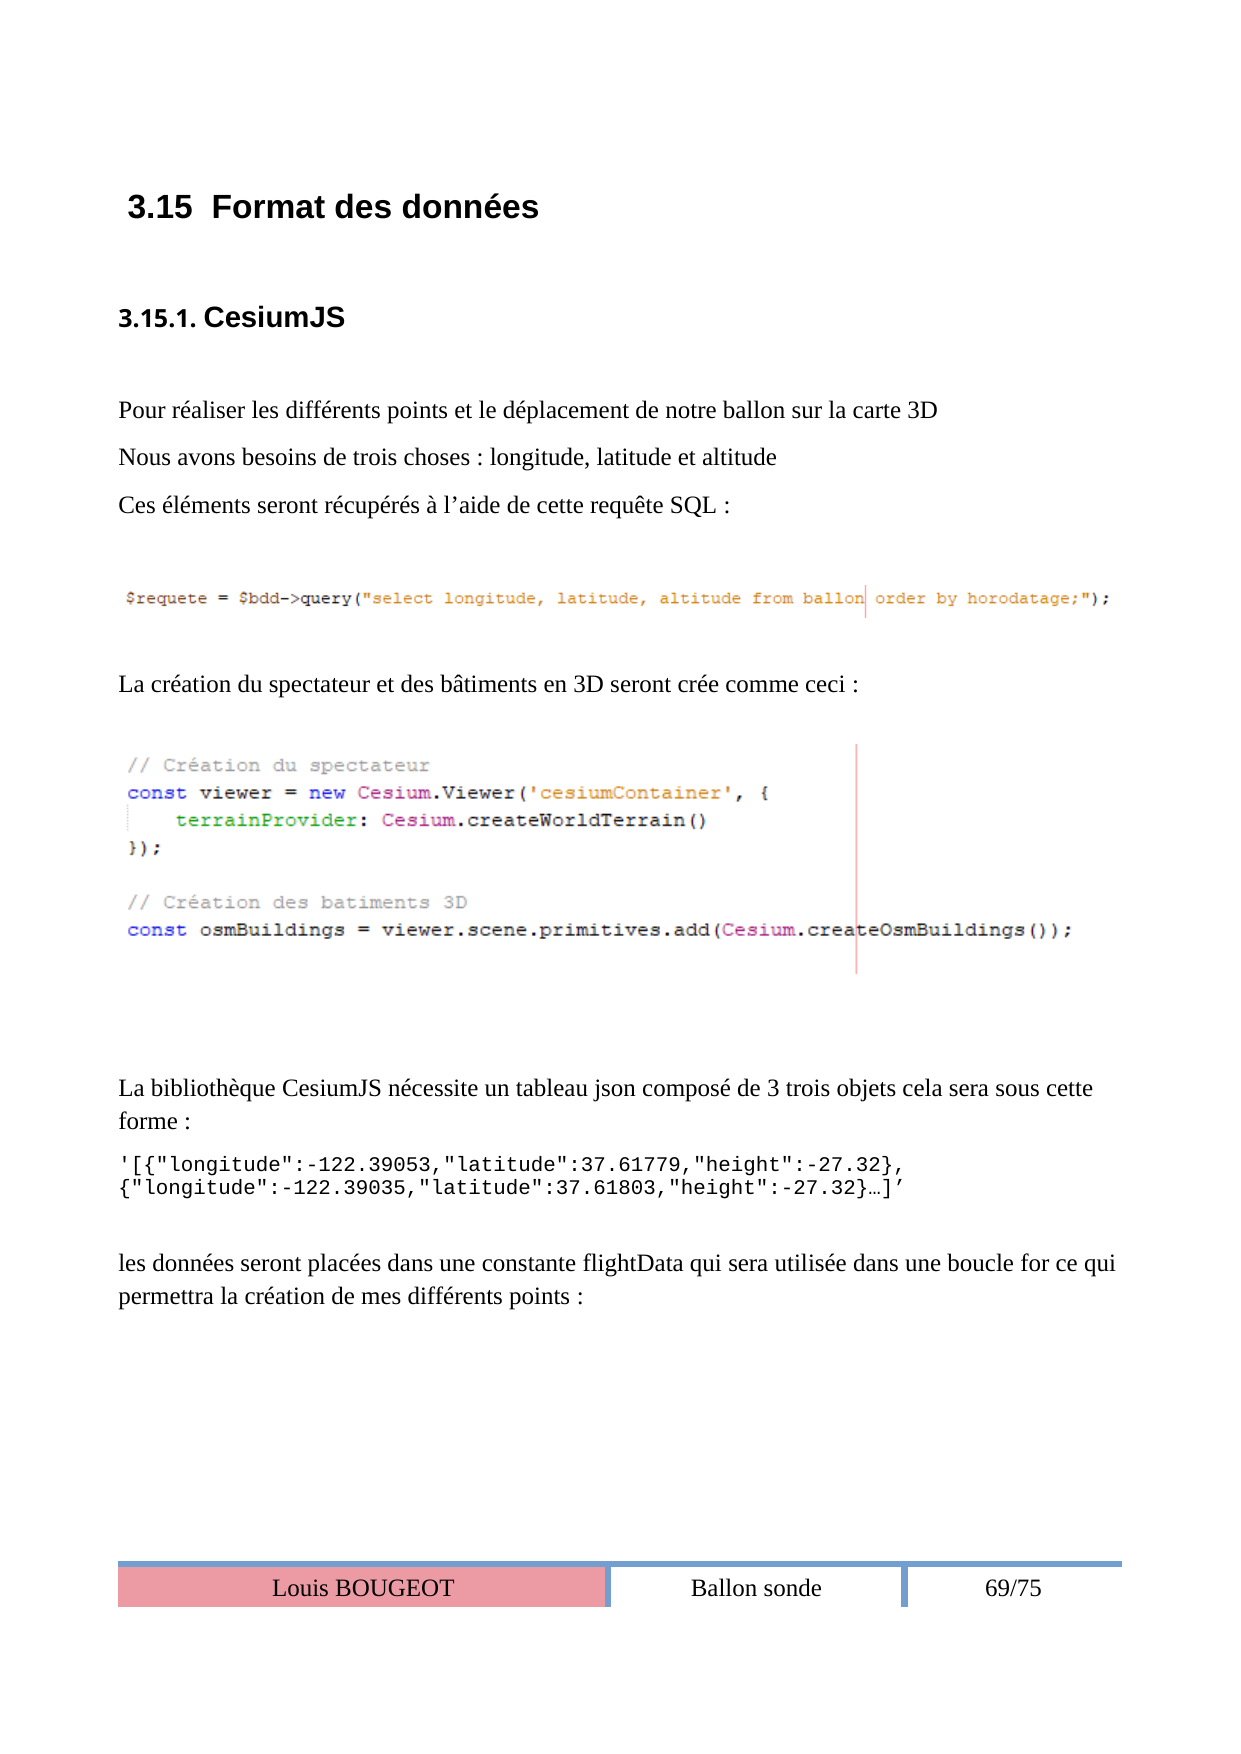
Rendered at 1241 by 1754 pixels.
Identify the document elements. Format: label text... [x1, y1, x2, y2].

text Ces éléments seront récupérés à l’aide de cette requête SQL : [118, 490, 1122, 519]
picture [118, 744, 1123, 974]
subtitle CesiumJS [118, 300, 1122, 335]
text La bibliothèque CesiumJS nécessite un tableau json composé de 3 trois objets cela sera sous cette forme : [118, 1073, 1122, 1135]
subtitle Format des données [118, 187, 1122, 225]
text Nous avons besoins de trois choses : longitude, latitude et altitude [118, 442, 1122, 471]
text Pour réaliser les différents points et le déplacement de notre ballon sur la carte 3D [118, 395, 1122, 423]
text La création du spectateur et des bâtiments en 3D seront crée comme ceci : [118, 669, 1122, 698]
text {"longitude":-122.39035,"latitude":37.61803,"height":-27.32}…]’ [118, 1177, 1122, 1201]
text les données seront placées dans une constante flightData qui sera utilisée dans une boucle for ce qui permettra la création de mes différents points : [118, 1248, 1122, 1310]
text '[{"longitude":-122.39053,"latitude":37.61779,"height":-27.32}, [118, 1153, 1122, 1177]
picture [118, 585, 1123, 618]
